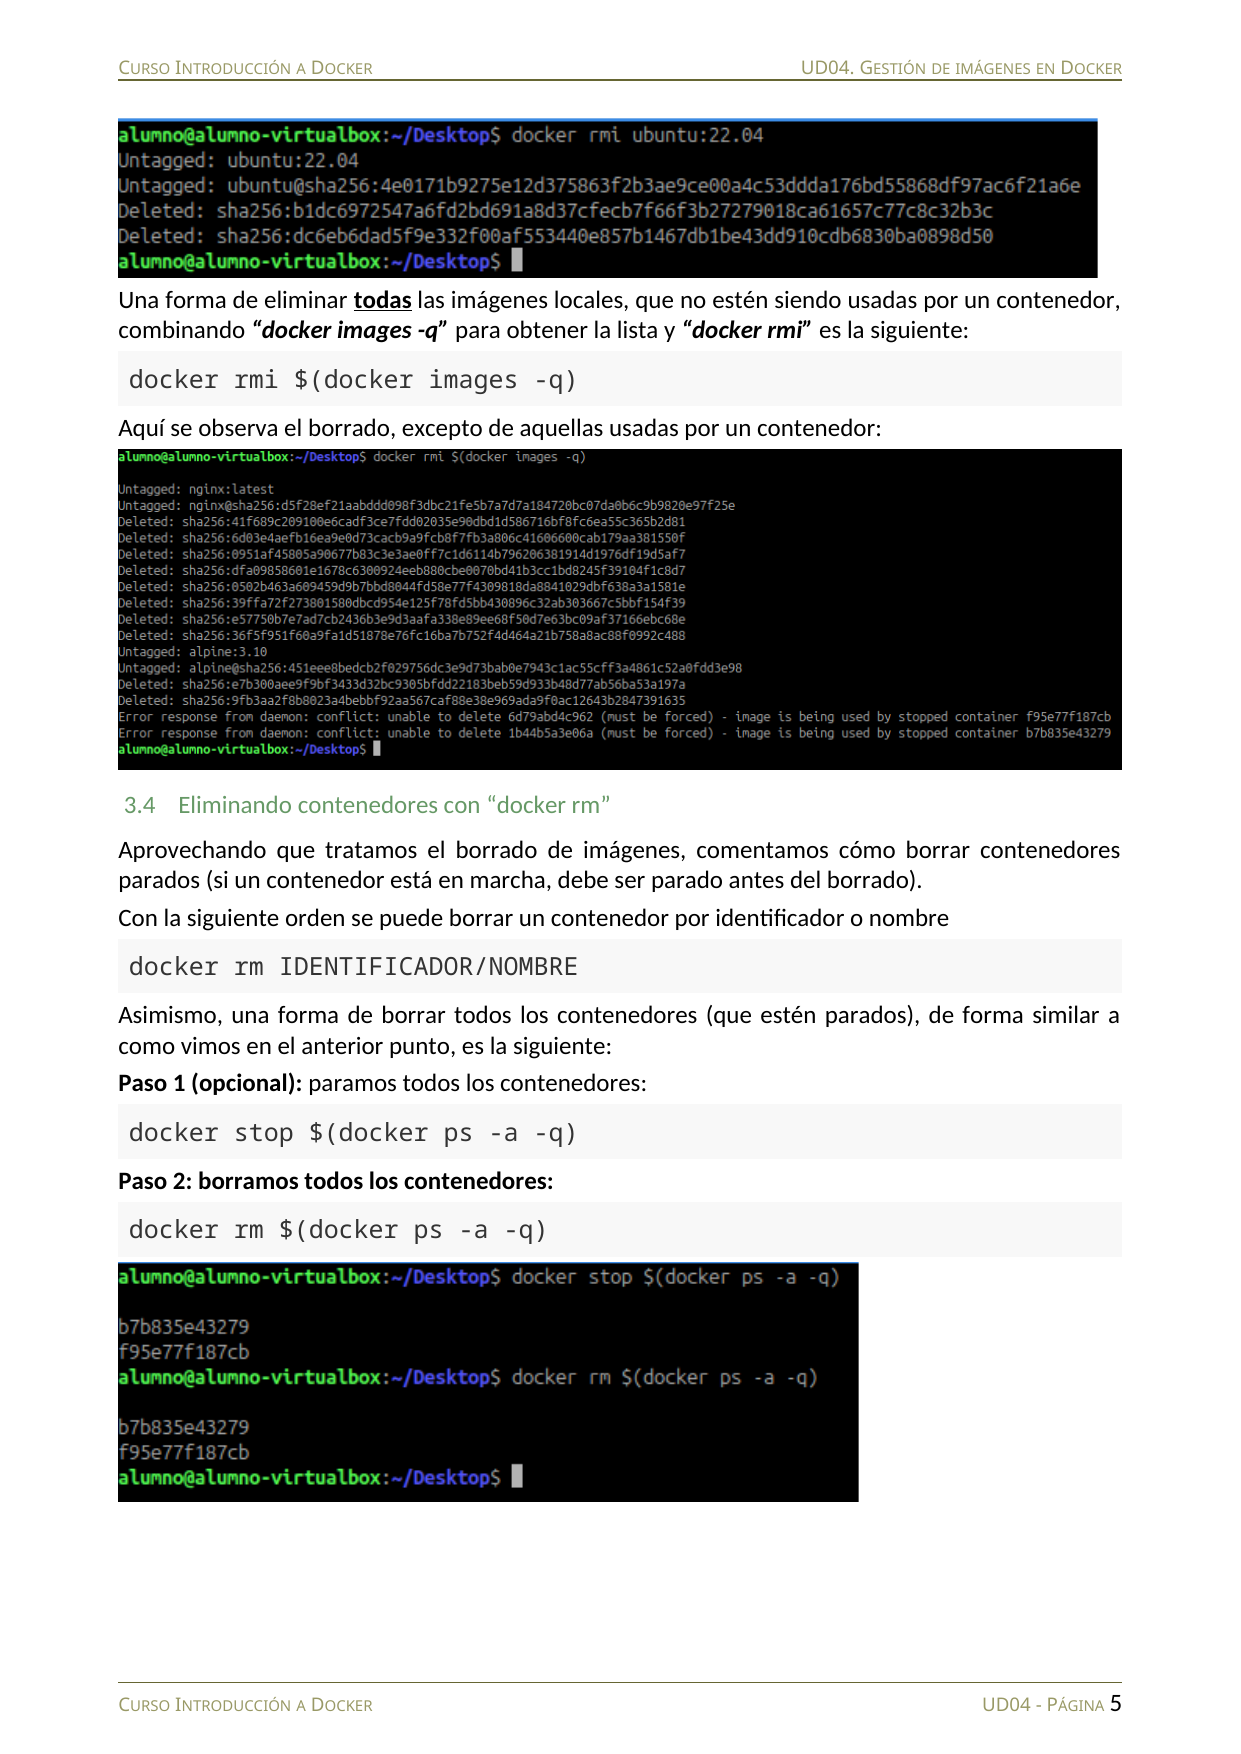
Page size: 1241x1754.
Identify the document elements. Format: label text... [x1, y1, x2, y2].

picture [118, 118, 1098, 278]
text Paso 2: borramos todos los contenedores: [118, 1165, 1122, 1195]
subtitle Eliminando contenedores con “docker rm” [118, 789, 1122, 819]
text Asimismo, una forma de borrar todos los contenedores (que estén parados), de forma similar a como vimos en el anterior punto, es la siguiente: [118, 999, 1122, 1061]
picture [118, 449, 1122, 770]
table_header docker rm $(docker ps -a -q) [118, 1202, 1122, 1257]
picture [118, 1262, 859, 1502]
text Con la siguiente orden se puede borrar un contenedor por identificador o nombre [118, 902, 1122, 932]
table_header docker stop $(docker ps -a -q) [118, 1104, 1122, 1159]
text Paso 1 (opcional): paramos todos los contenedores: [118, 1067, 1122, 1097]
table_header docker rmi $(docker images -q) [118, 351, 1122, 406]
text Aquí se observa el borrado, excepto de aquellas usadas por un contenedor: [118, 412, 1122, 443]
text Aprovechando que tratamos el borrado de imágenes, comentamos cómo borrar contenedores parados (si un contenedor está en marcha, debe ser parado antes del borrado). [118, 834, 1122, 895]
table_header docker rm IDENTIFICADOR/NOMBRE [118, 939, 1122, 993]
text Una forma de eliminar todas las imágenes locales, que no estén siendo usadas por un contenedor, combinando “docker images -q” para obtener la lista y “docker rmi” es la siguiente: [118, 284, 1122, 345]
